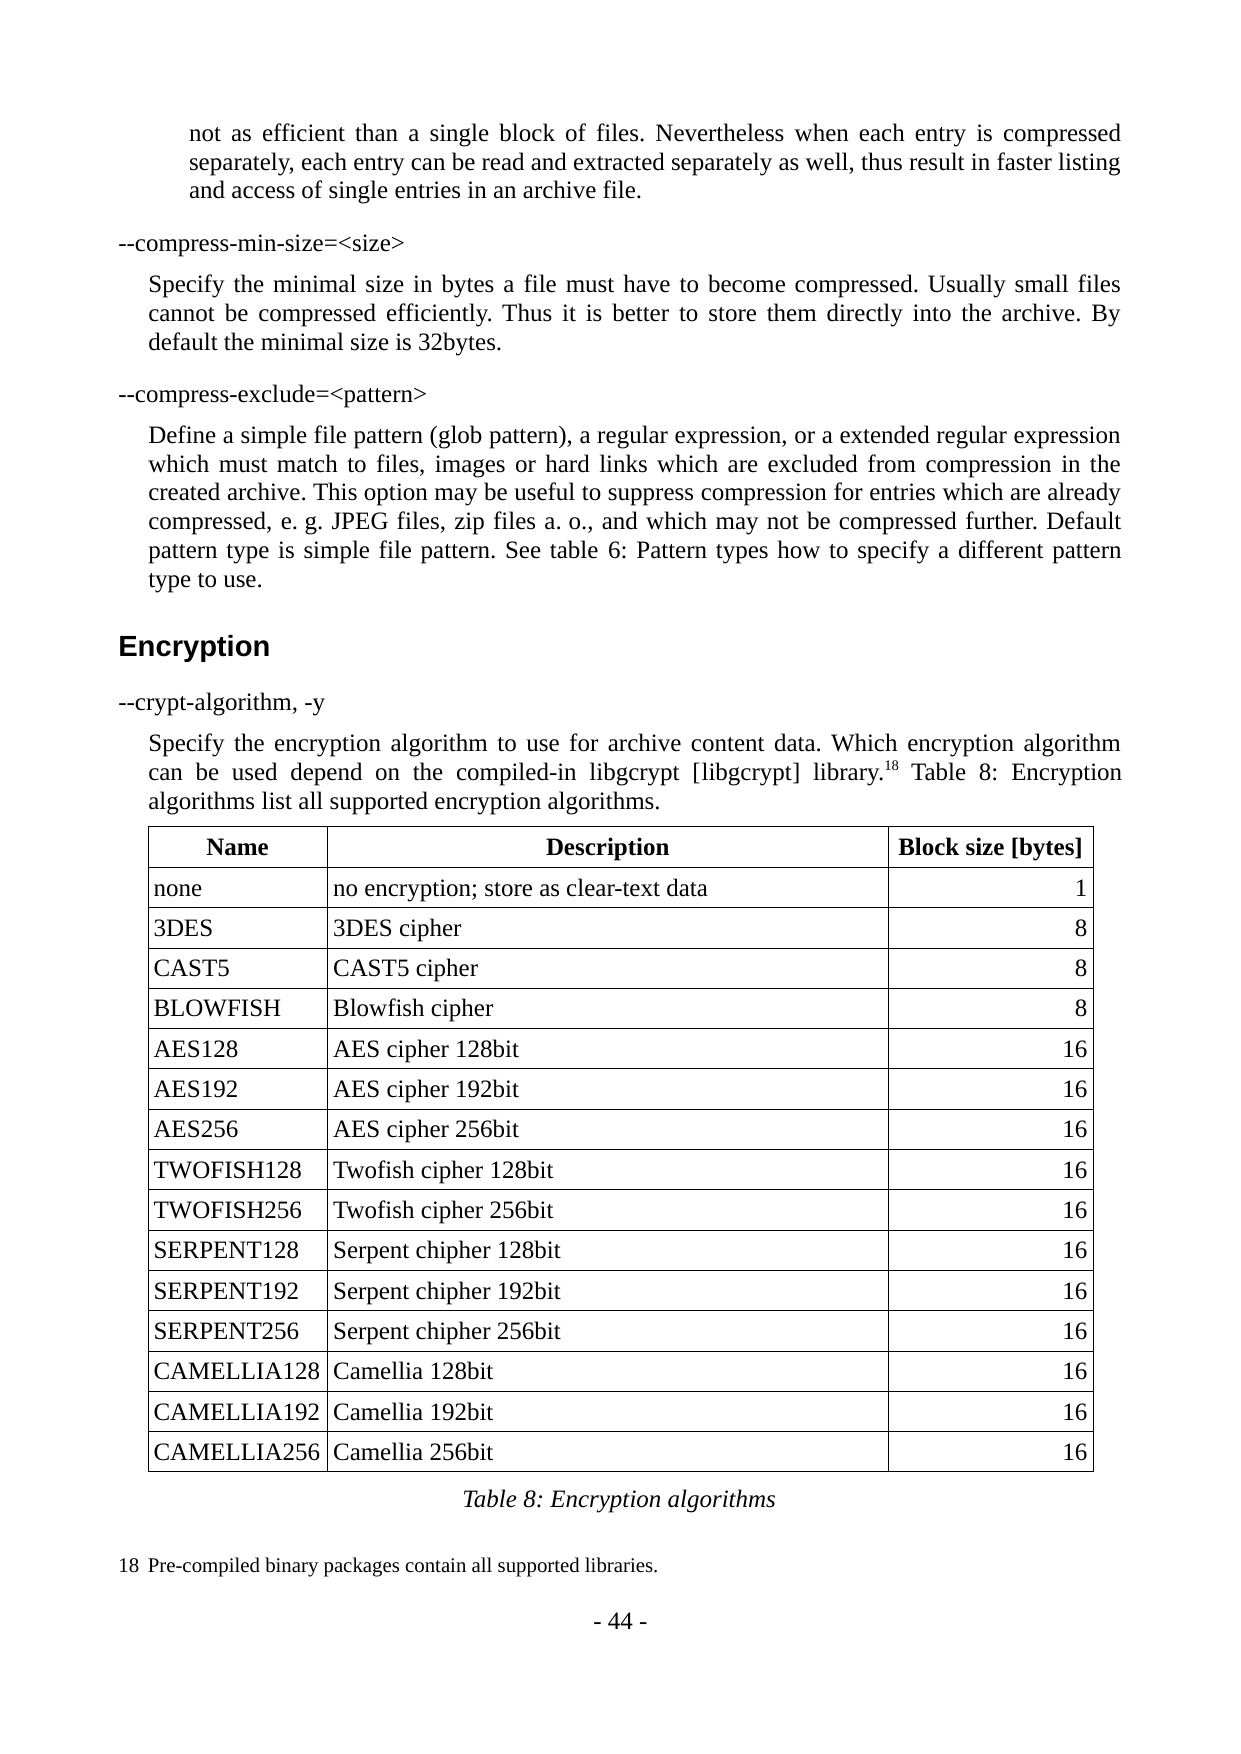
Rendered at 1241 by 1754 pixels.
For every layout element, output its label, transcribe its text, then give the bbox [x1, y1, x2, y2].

table_cell 16 [889, 1029, 1093, 1068]
table_header Block size [bytes] [889, 827, 1093, 867]
table_cell 16 [889, 1392, 1093, 1431]
table_header Description [328, 827, 888, 867]
table_cell AES cipher 192bit [328, 1069, 888, 1109]
table_cell AES cipher 128bit [328, 1029, 888, 1068]
table_header Name [149, 827, 327, 867]
text Define a simple file pattern (glob pattern), a regular expression, or a extended regular expression which must match to files, images or hard links which are excluded from compression in the created archive. This option may be useful to suppress compression for entries which are already compressed, e. g. JPEG files, zip files a. o., and which may not be compressed further. Default pattern type is simple file pattern. See table 6: Pattern types how to specify a different pattern type to use. [148, 420, 1122, 592]
table_cell CAMELLIA256 [149, 1432, 327, 1471]
table_cell Twofish cipher 128bit [328, 1150, 888, 1189]
table_cell TWOFISH256 [149, 1190, 327, 1229]
text not as efficient than a single block of files. Nevertheless when each entry is compressed separately, each entry can be read and extracted separately as well, thus result in faster listing and access of single entries in an archive file. [118, 118, 1122, 204]
table_cell AES cipher 256bit [328, 1110, 888, 1149]
table_cell Camellia 256bit [328, 1432, 888, 1471]
table_cell BLOWFISH [149, 989, 327, 1028]
table_cell Camellia 192bit [328, 1392, 888, 1431]
table_cell 8 [889, 949, 1093, 988]
table_cell 1 [889, 868, 1093, 907]
title --crypt-algorithm, -y [118, 687, 1122, 716]
table_cell 16 [889, 1150, 1093, 1189]
table_cell AES192 [149, 1069, 327, 1109]
table_cell 16 [889, 1432, 1093, 1471]
table_cell 16 [889, 1190, 1093, 1229]
table_cell no encryption; store as clear-text data [328, 868, 888, 907]
text Specify the minimal size in bytes a file must have to become compressed. Usually small files cannot be compressed efficiently. Thus it is better to store them directly into the archive. By default the minimal size is 32bytes. [148, 269, 1122, 355]
table_cell CAMELLIA192 [149, 1392, 327, 1431]
table_cell 16 [889, 1311, 1093, 1351]
table_cell 16 [889, 1352, 1093, 1391]
text Table 8: Encryption algorithms [118, 1484, 1122, 1513]
table_cell Serpent chipher 256bit [328, 1311, 888, 1351]
table_cell Serpent chipher 192bit [328, 1271, 888, 1310]
text Pre-compiled binary packages contain all supported libraries. [118, 1553, 1122, 1577]
table_cell 8 [889, 908, 1093, 947]
table_cell CAMELLIA128 [149, 1352, 327, 1391]
table_cell TWOFISH128 [149, 1150, 327, 1189]
table_cell AES128 [149, 1029, 327, 1068]
table_cell 16 [889, 1110, 1093, 1149]
table_cell AES256 [149, 1110, 327, 1149]
table_cell SERPENT192 [149, 1271, 327, 1310]
table_cell SERPENT256 [149, 1311, 327, 1351]
subtitle Encryption [118, 629, 1122, 663]
table_cell Blowfish cipher [328, 989, 888, 1028]
table_cell 16 [889, 1271, 1093, 1310]
table_cell 8 [889, 989, 1093, 1028]
table_cell CAST5 cipher [328, 949, 888, 988]
text Specify the encryption algorithm to use for archive content data. Which encryption algorithm can be used depend on the compiled-in libgcrypt [libgcrypt] library. Table 8: Encryption algorithms list all supported encryption algorithms. [148, 728, 1122, 814]
table_cell 3DES [149, 908, 327, 947]
table_cell 3DES cipher [328, 908, 888, 947]
title --compress-exclude=<pattern> [118, 379, 1122, 408]
table_cell none [149, 868, 327, 907]
table_cell 16 [889, 1069, 1093, 1109]
table_cell Twofish cipher 256bit [328, 1190, 888, 1229]
table_cell Serpent chipher 128bit [328, 1231, 888, 1270]
title --compress-min-size=<size> [118, 228, 1122, 257]
table_cell CAST5 [149, 949, 327, 988]
table_cell Camellia 128bit [328, 1352, 888, 1391]
table_cell SERPENT128 [149, 1231, 327, 1270]
table_cell 16 [889, 1231, 1093, 1270]
